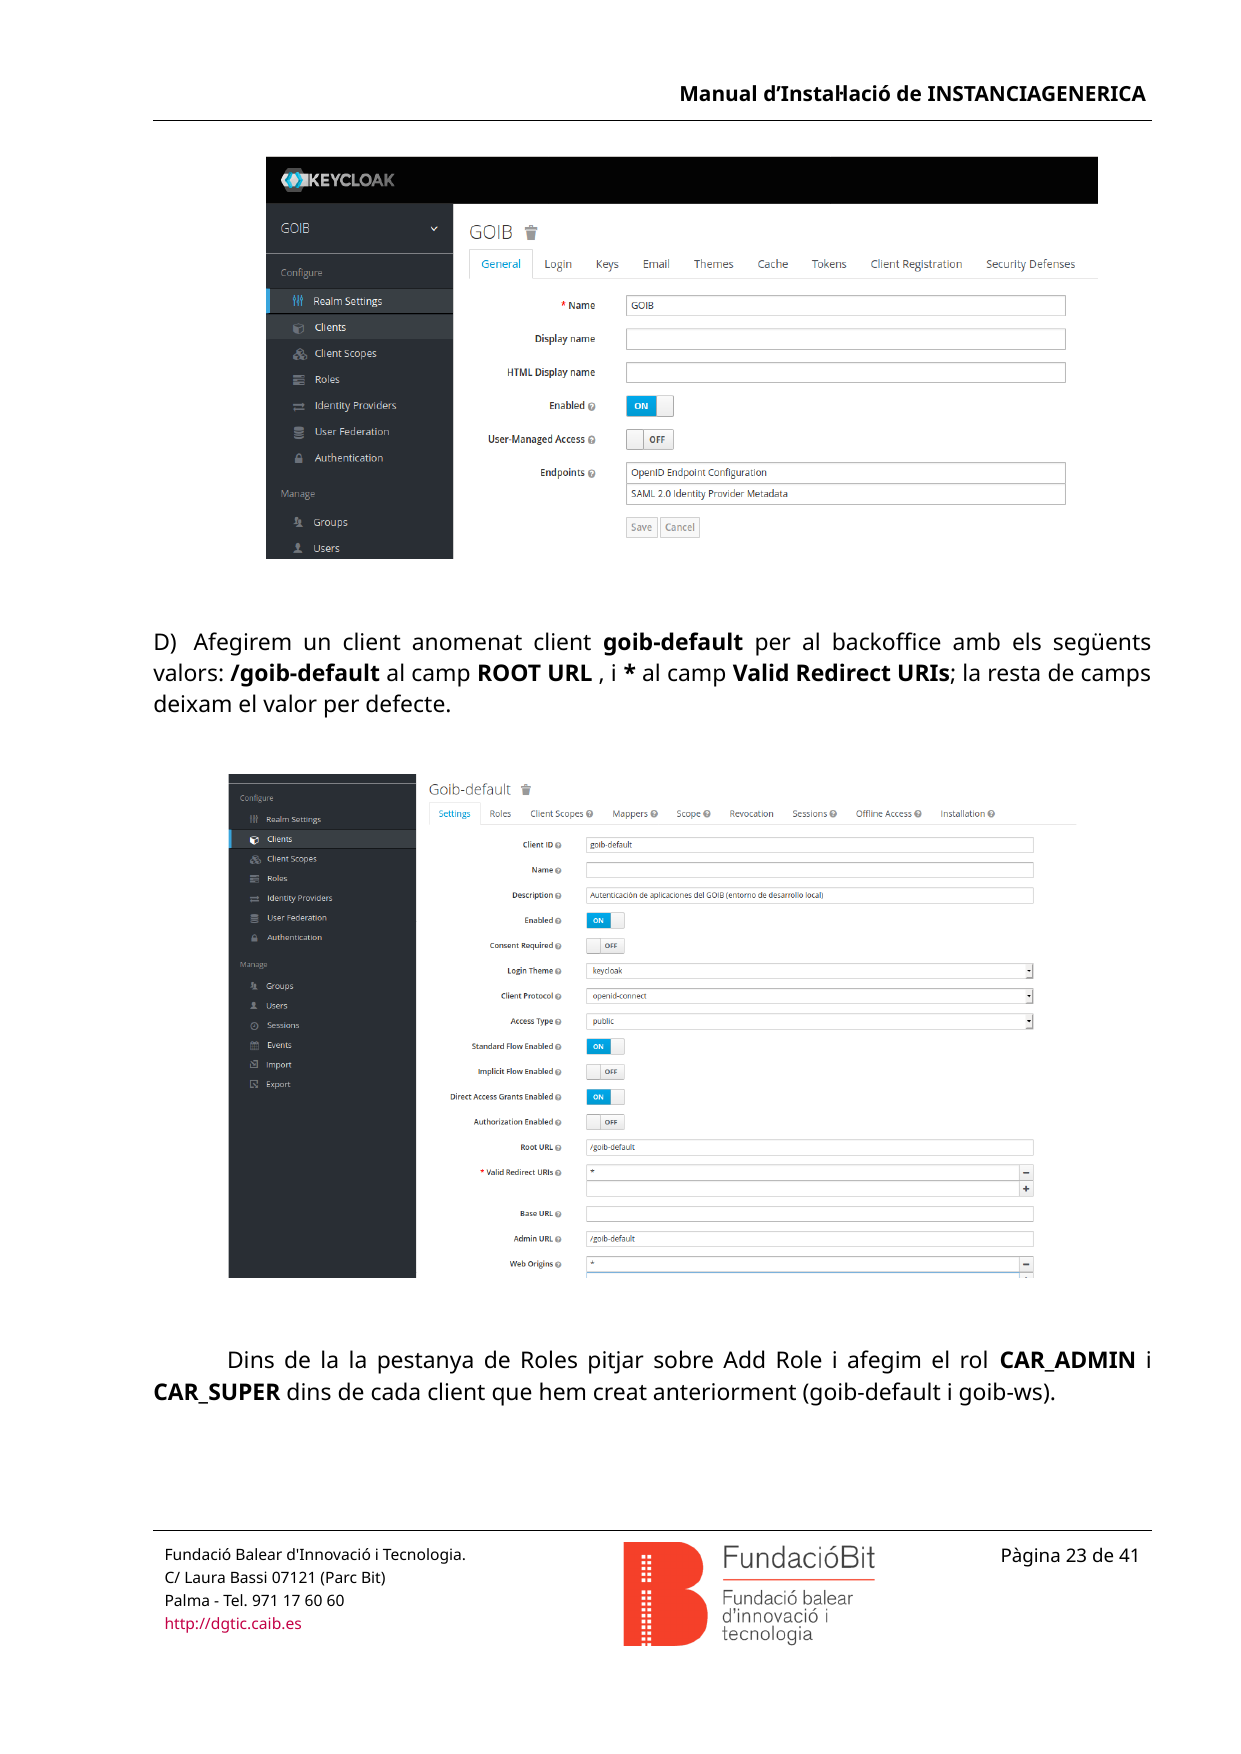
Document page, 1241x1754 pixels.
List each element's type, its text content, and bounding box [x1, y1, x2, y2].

picture [266, 156, 1098, 559]
list Dins de la la pestanya de Roles pitjar sobre Add Role i afegim el rol CAR_ADMIN i CAR_SUPER dins de cada client que hem creat anteriorment (goib-default i goib-ws). [153, 1344, 1152, 1407]
picture [228, 774, 1077, 1278]
picture [623, 1542, 875, 1646]
list Afegirem un client anomenat client goib-default per al backoffice amb els següents valors: /goib-default al camp ROOT URL , i * al camp Valid Redirect URIs; la resta de camps deixam el valor per defecte. [153, 626, 1152, 719]
